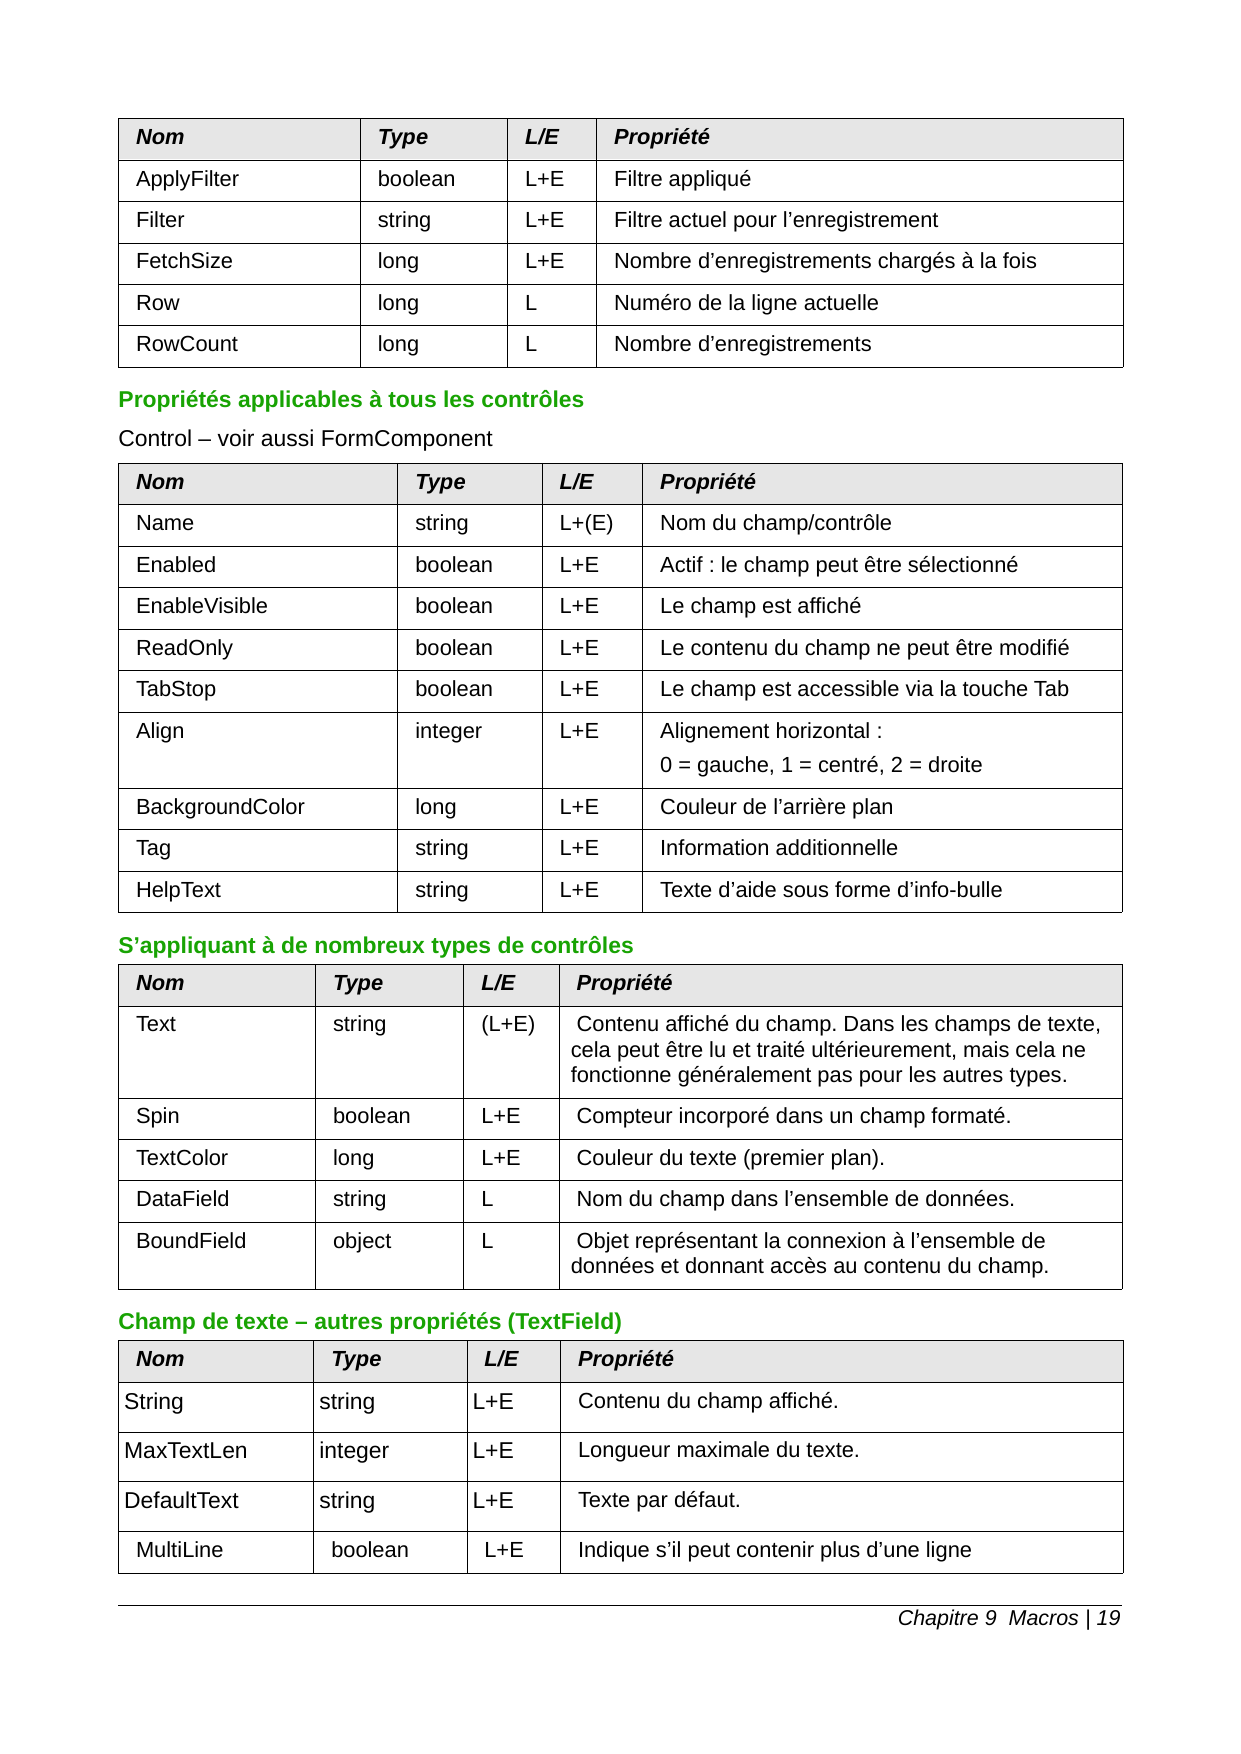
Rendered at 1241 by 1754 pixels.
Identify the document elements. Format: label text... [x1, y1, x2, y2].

table_header Propriété [643, 464, 1122, 504]
subtitle Champ de texte – autres propriétés (TextField) [118, 1308, 1122, 1334]
table_cell Couleur de l’arrière plan [643, 789, 1122, 829]
table_cell Le champ est affiché [643, 588, 1122, 629]
table_cell L [508, 285, 596, 325]
table_cell long [361, 326, 507, 367]
table_cell Filter [119, 202, 360, 242]
table_cell L+E [543, 547, 642, 587]
table_cell RowCount [119, 326, 360, 367]
table_cell L+E [543, 830, 642, 871]
table_cell Contenu du champ affiché. [561, 1383, 1123, 1432]
table_header L/E [543, 464, 642, 504]
table_header L/E [508, 119, 596, 159]
table_cell L+E [543, 872, 642, 912]
table_cell HelpText [119, 872, 397, 912]
table_header Nom [119, 464, 397, 504]
table_header Propriété [561, 1341, 1123, 1382]
table_cell boolean [314, 1532, 467, 1572]
table_header Type [314, 1341, 467, 1382]
table_cell L+E [508, 244, 596, 284]
table_cell string [398, 830, 542, 871]
table_cell MultiLine [119, 1532, 313, 1572]
table_cell boolean [398, 630, 542, 670]
table_cell Filtre actuel pour l’enregistrement [597, 202, 1123, 242]
table_cell L+E [543, 588, 642, 629]
table_cell long [316, 1140, 463, 1180]
table_header L/E [464, 965, 559, 1006]
table_cell Compteur incorporé dans un champ formaté. [560, 1099, 1122, 1139]
table_cell boolean [361, 161, 507, 201]
table_cell string [316, 1181, 463, 1222]
table_cell L [464, 1181, 559, 1222]
table_cell Filtre appliqué [597, 161, 1123, 201]
table_cell Couleur du texte (premier plan). [560, 1140, 1122, 1180]
table_cell String [119, 1383, 313, 1432]
table_cell Name [119, 505, 397, 546]
table_header Nom [119, 1341, 313, 1382]
table_header Nom [119, 119, 360, 159]
table_cell string [398, 505, 542, 546]
table_cell string [314, 1383, 467, 1432]
table_cell FetchSize [119, 244, 360, 284]
table_cell Indique s’il peut contenir plus d’une ligne [561, 1532, 1123, 1572]
table_cell integer [314, 1433, 467, 1481]
table_cell Nombre d’enregistrements chargés à la fois [597, 244, 1123, 284]
table_header Nom [119, 965, 315, 1006]
table_header L/E [468, 1341, 560, 1382]
table_cell Row [119, 285, 360, 325]
table_cell Nombre d’enregistrements [597, 326, 1123, 367]
table_cell object [316, 1223, 463, 1288]
table_cell Information additionnelle [643, 830, 1122, 871]
table_cell Tag [119, 830, 397, 871]
table_cell Nom du champ dans l’ensemble de données. [560, 1181, 1122, 1222]
table_cell L [464, 1223, 559, 1288]
table_cell L+E [543, 630, 642, 670]
table_header Propriété [597, 119, 1123, 159]
table_cell Le champ est accessible via la touche Tab [643, 671, 1122, 712]
table_cell boolean [316, 1099, 463, 1139]
table_cell Contenu affiché du champ. Dans les champs de texte, cela peut être lu et traité ultérieurement, mais cela ne fonctionne généralement pas pour les autres types. [560, 1007, 1122, 1097]
table_cell Objet représentant la connexion à l’ensemble de données et donnant accès au contenu du champ. [560, 1223, 1122, 1288]
table_cell long [361, 285, 507, 325]
table_cell string [316, 1007, 463, 1097]
table_cell (L+E) [464, 1007, 559, 1097]
table_cell DefaultText [119, 1482, 313, 1531]
table_cell MaxTextLen [119, 1433, 313, 1481]
table_cell L+E [468, 1383, 560, 1432]
table_cell TabStop [119, 671, 397, 712]
table_cell L+(E) [543, 505, 642, 546]
table_cell string [361, 202, 507, 242]
table_cell BoundField [119, 1223, 315, 1288]
table_cell BackgroundColor [119, 789, 397, 829]
table_cell L+E [508, 161, 596, 201]
table_cell Alignement horizontal : 0 = gauche, 1 = centré, 2 = droite [643, 713, 1122, 788]
table_cell long [361, 244, 507, 284]
table_cell Le contenu du champ ne peut être modifié [643, 630, 1122, 670]
table_cell integer [398, 713, 542, 788]
table_cell long [398, 789, 542, 829]
table_cell Longueur maximale du texte. [561, 1433, 1123, 1481]
table_header Type [316, 965, 463, 1006]
table_cell TextColor [119, 1140, 315, 1180]
subtitle Propriétés applicables à tous les contrôles [118, 386, 1122, 413]
table_cell L+E [543, 671, 642, 712]
table_cell string [398, 872, 542, 912]
table_cell L+E [464, 1099, 559, 1139]
table_cell Text [119, 1007, 315, 1097]
table_cell Nom du champ/contrôle [643, 505, 1122, 546]
table_cell L+E [543, 713, 642, 788]
table_cell DataField [119, 1181, 315, 1222]
subtitle S’appliquant à de nombreux types de contrôles [118, 932, 1122, 958]
table_cell Texte par défaut. [561, 1482, 1123, 1531]
table_cell L+E [508, 202, 596, 242]
table_cell Enabled [119, 547, 397, 587]
table_cell Actif : le champ peut être sélectionné [643, 547, 1122, 587]
table_cell ApplyFilter [119, 161, 360, 201]
table_cell L+E [468, 1482, 560, 1531]
table_cell boolean [398, 671, 542, 712]
table_cell L+E [464, 1140, 559, 1180]
table_cell L+E [468, 1433, 560, 1481]
table_cell EnableVisible [119, 588, 397, 629]
table_header Propriété [560, 965, 1122, 1006]
table_cell L+E [468, 1532, 560, 1572]
table_cell Align [119, 713, 397, 788]
table_cell Spin [119, 1099, 315, 1139]
table_cell boolean [398, 547, 542, 587]
table_cell L+E [543, 789, 642, 829]
table_cell Texte d’aide sous forme d’info-bulle [643, 872, 1122, 912]
table_cell ReadOnly [119, 630, 397, 670]
table_header Type [361, 119, 507, 159]
table_cell boolean [398, 588, 542, 629]
table_cell string [314, 1482, 467, 1531]
table_cell L [508, 326, 596, 367]
text Control – voir aussi FormComponent [118, 425, 1122, 451]
table_header Type [398, 464, 542, 504]
table_cell Numéro de la ligne actuelle [597, 285, 1123, 325]
